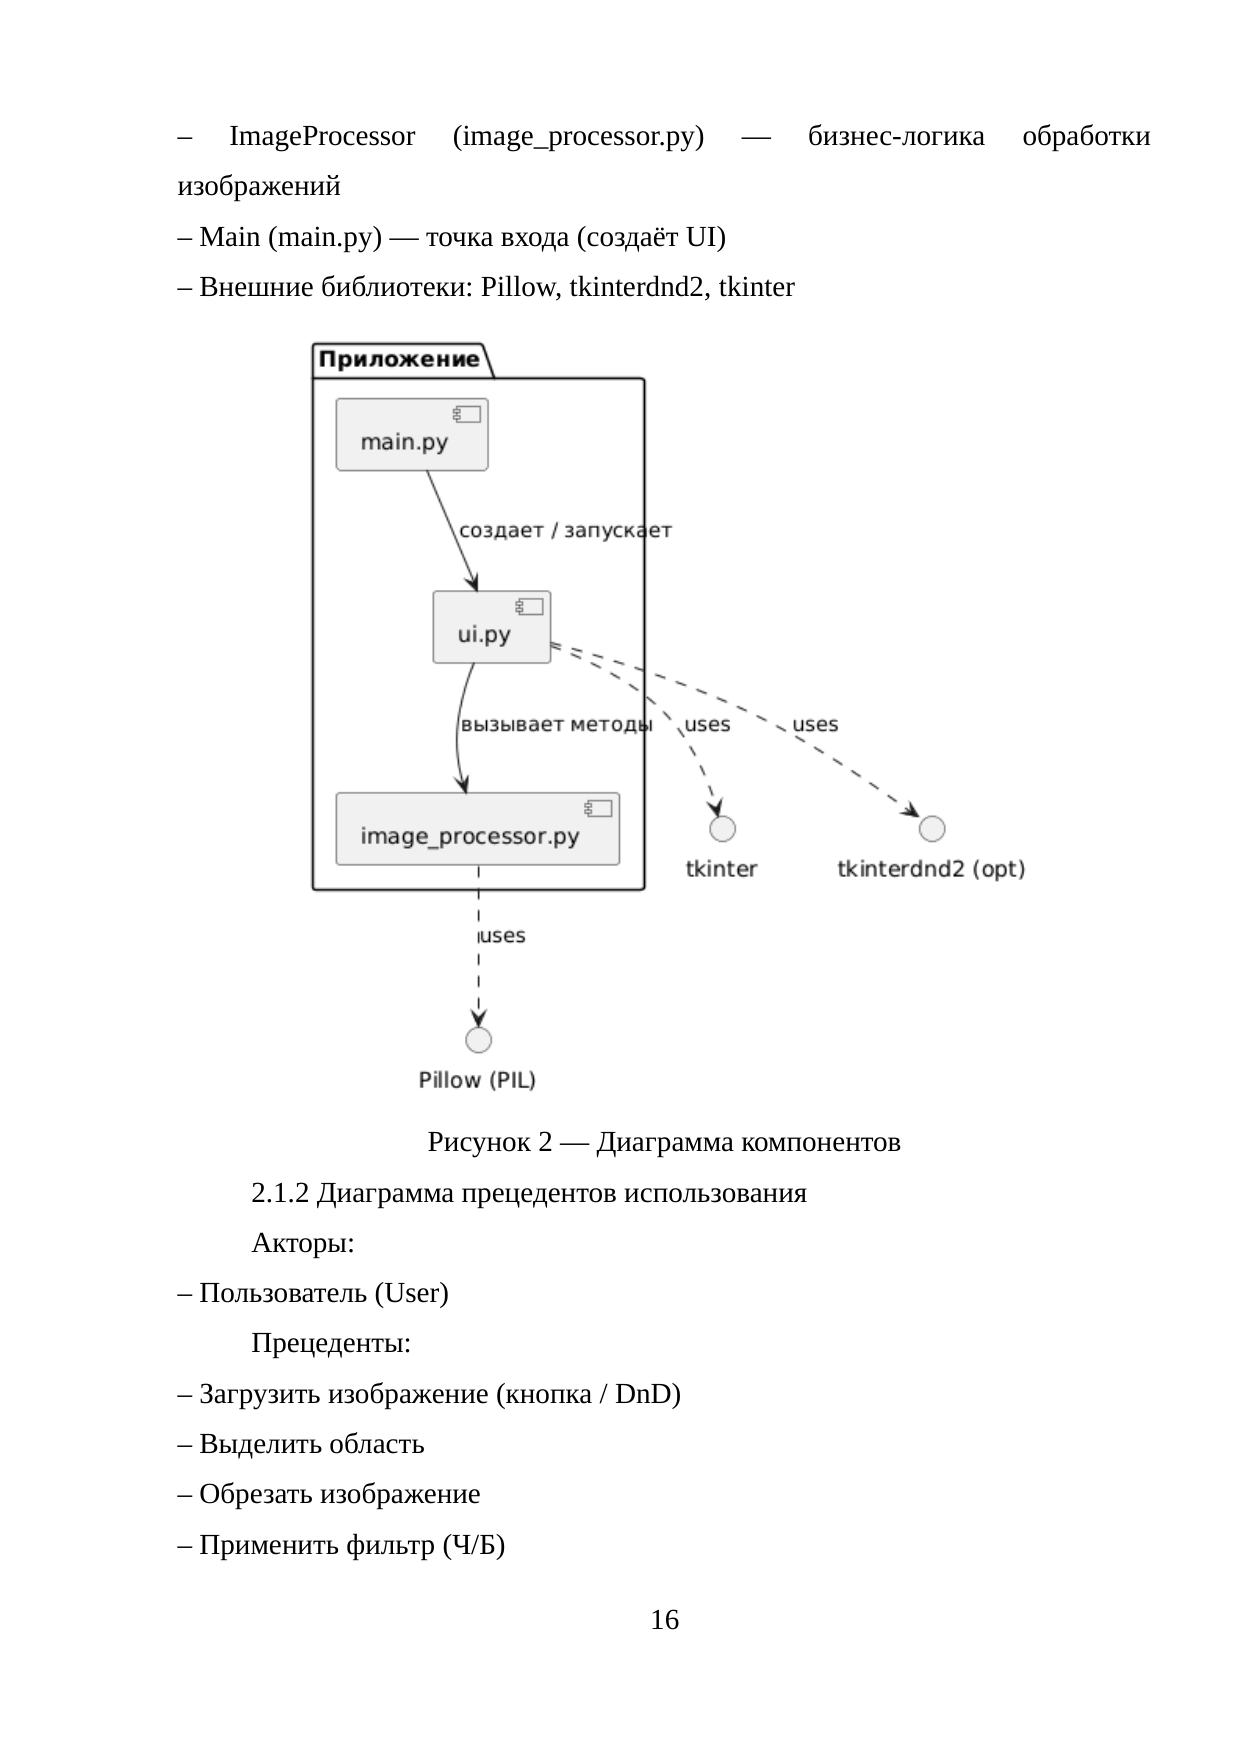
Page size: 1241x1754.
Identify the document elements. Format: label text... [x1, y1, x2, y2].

text – Main (main.py) — точка входа (создаёт UI) [177, 219, 1152, 252]
text – Обрезать изображение [177, 1477, 1152, 1510]
text Акторы: [177, 1225, 1152, 1258]
text – Загрузить изображение (кнопка / DnD) [177, 1376, 1152, 1409]
text – Применить фильтр (Ч/Б) [177, 1527, 1152, 1560]
text – ImageProcessor (image_processor.py) — бизнес-логика обработки изображений [177, 118, 1152, 202]
text Прецеденты: [177, 1326, 1152, 1359]
picture [303, 334, 1035, 1099]
text – Выделить область [177, 1426, 1152, 1460]
text Рисунок 2 — Диаграмма компонентов [177, 1124, 1152, 1158]
text – Внешние библиотеки: Pillow, tkinterdnd2, tkinter [177, 269, 1152, 303]
text – Пользователь (User) [177, 1275, 1152, 1309]
text 2.1.2 Диаграмма прецедентов использования [177, 1175, 1152, 1208]
